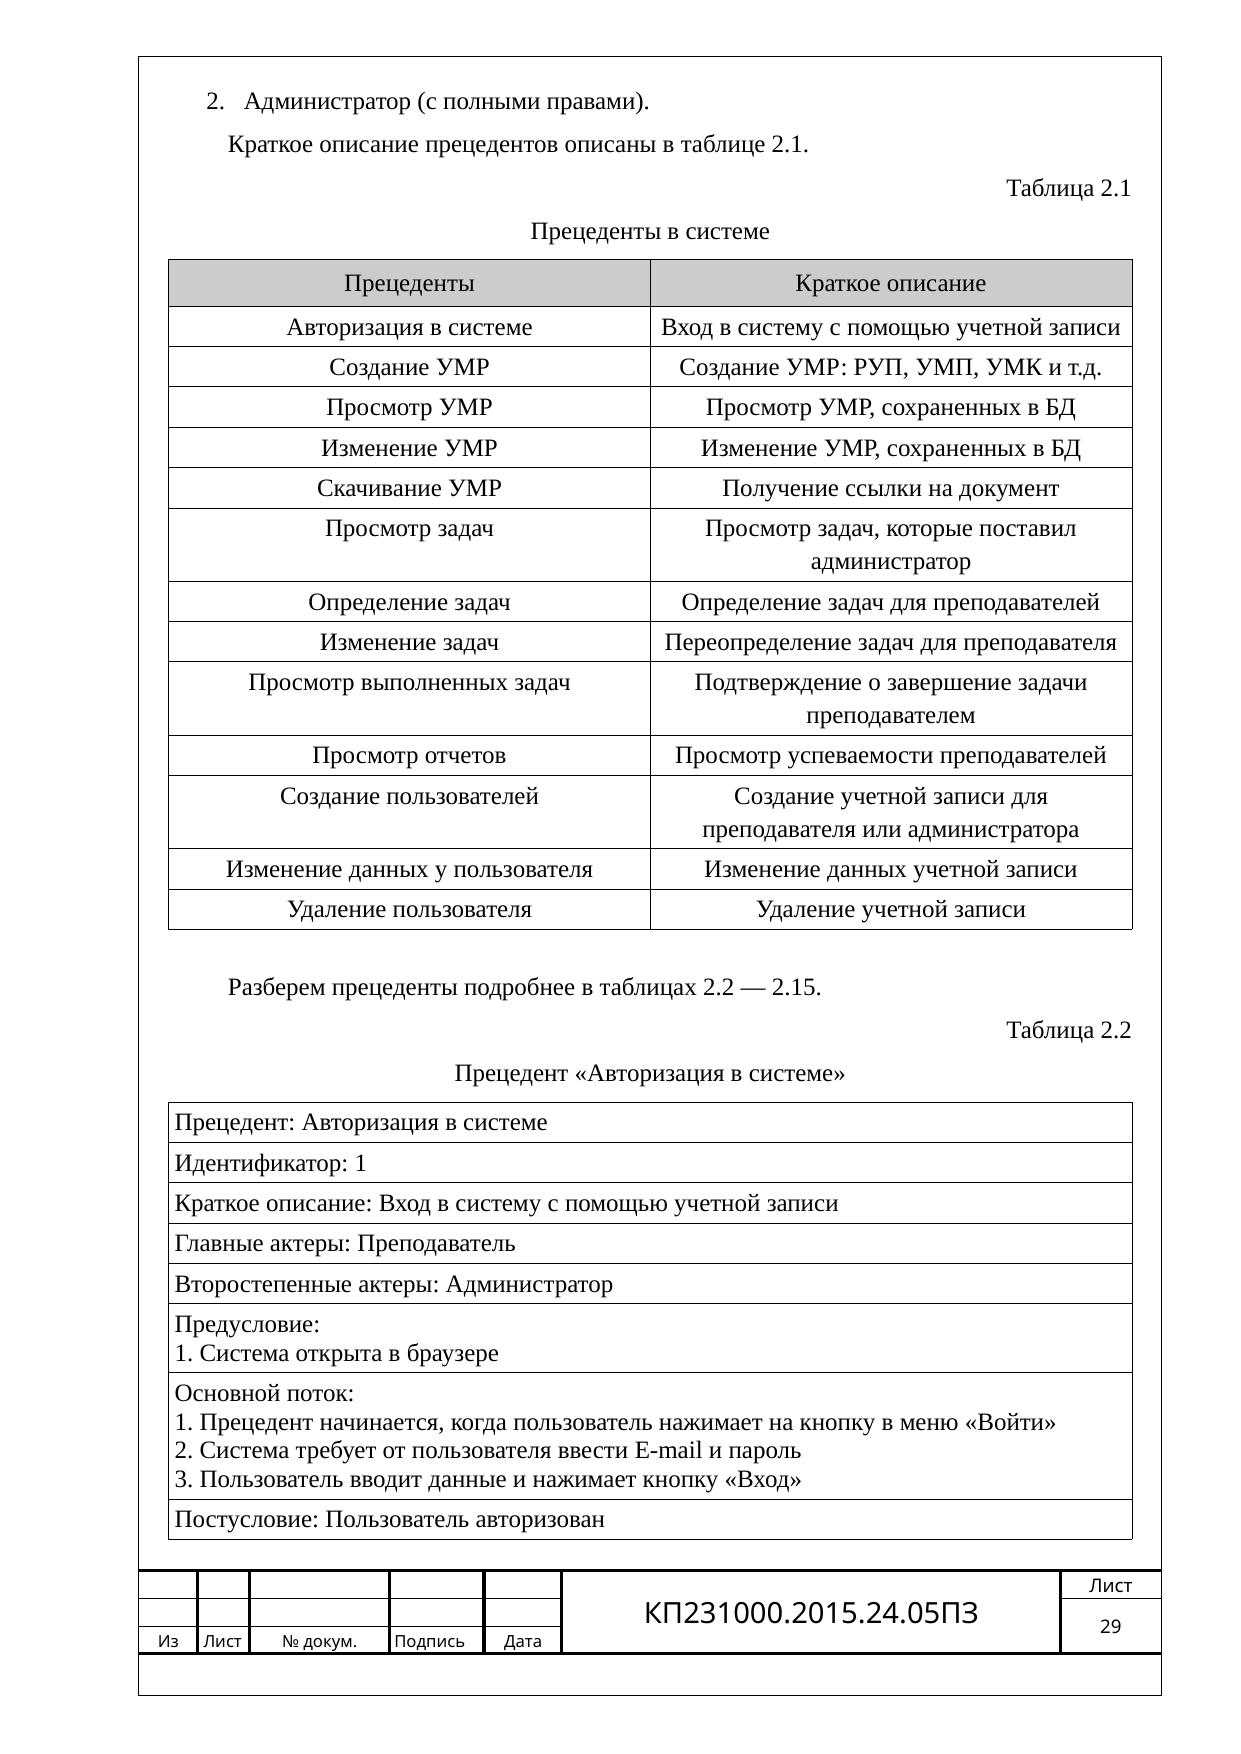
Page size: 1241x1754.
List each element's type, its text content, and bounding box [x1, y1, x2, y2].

table_cell Основной поток: 1. Прецедент начинается, когда пользователь нажимает на кнопку в меню «Войти» 2. Система требует от пользователя ввести E-mail и пароль 3. Пользователь вводит данные и нажимает кнопку «Вход» [169, 1373, 1132, 1499]
table_cell Главные актеры: Преподаватель [169, 1224, 1132, 1263]
table_cell Предусловие: 1. Система открыта в браузере [169, 1304, 1132, 1372]
table_cell Создание пользователей [169, 776, 650, 848]
table_cell Просмотр задач, которые поставил администратор [651, 509, 1132, 581]
table_header Краткое описание [651, 260, 1132, 306]
table_header Прецедент: Авторизация в системе [169, 1103, 1132, 1142]
table_cell Создание УМР: РУП, УМП, УМК и т.д. [651, 347, 1132, 386]
table_cell Просмотр успеваемости преподавателей [651, 736, 1132, 775]
table_cell Подтверждение о завершение задачи преподавателем [651, 662, 1132, 735]
table_cell Просмотр отчетов [169, 736, 650, 775]
table_cell Получение ссылки на документ [651, 468, 1132, 507]
table_cell Изменение данных у пользователя [169, 849, 650, 889]
table_cell Краткое описание: Вход в систему с помощью учетной записи [169, 1183, 1132, 1222]
table_cell Второстепенные актеры: Администратор [169, 1264, 1132, 1303]
text Таблица 2.1 [168, 173, 1132, 201]
table_cell Удаление пользователя [169, 890, 650, 929]
table_cell Удаление учетной записи [651, 890, 1132, 929]
table_cell Авторизация в системе [169, 307, 650, 346]
table_cell Изменение УМР, сохраненных в БД [651, 428, 1132, 467]
table_cell Изменение УМР [169, 428, 650, 467]
table_cell Вход в систему с помощью учетной записи [651, 307, 1132, 346]
table_cell Скачивание УМР [169, 468, 650, 507]
table_header Прецеденты [169, 260, 650, 306]
table_cell Переопределение задач для преподавателя [651, 622, 1132, 661]
text Прецедент «Авторизация в системе» [168, 1058, 1132, 1087]
table_cell Изменение данных учетной записи [651, 849, 1132, 889]
table_cell Определение задач [169, 582, 650, 621]
table_cell Просмотр УМР [169, 387, 650, 427]
list Администратор (с полными правами). [206, 86, 1132, 115]
text Таблица 2.2 [168, 1015, 1132, 1044]
table_cell Постусловие: Пользователь авторизован [169, 1500, 1132, 1539]
text Краткое описание прецедентов описаны в таблице 2.1. [168, 129, 1132, 158]
table_cell Просмотр УМР, сохраненных в БД [651, 387, 1132, 427]
table_cell Просмотр выполненных задач [169, 662, 650, 735]
table_cell Идентификатор: 1 [169, 1143, 1132, 1182]
table_cell Создание учетной записи для преподавателя или администратора [651, 776, 1132, 848]
text Разберем прецеденты подробнее в таблицах 2.2 — 2.15. [168, 972, 1132, 1001]
table_cell Просмотр задач [169, 509, 650, 581]
table_cell Определение задач для преподавателей [651, 582, 1132, 621]
table_cell Изменение задач [169, 622, 650, 661]
text Прецеденты в системе [168, 216, 1132, 244]
table_cell Создание УМР [169, 347, 650, 386]
